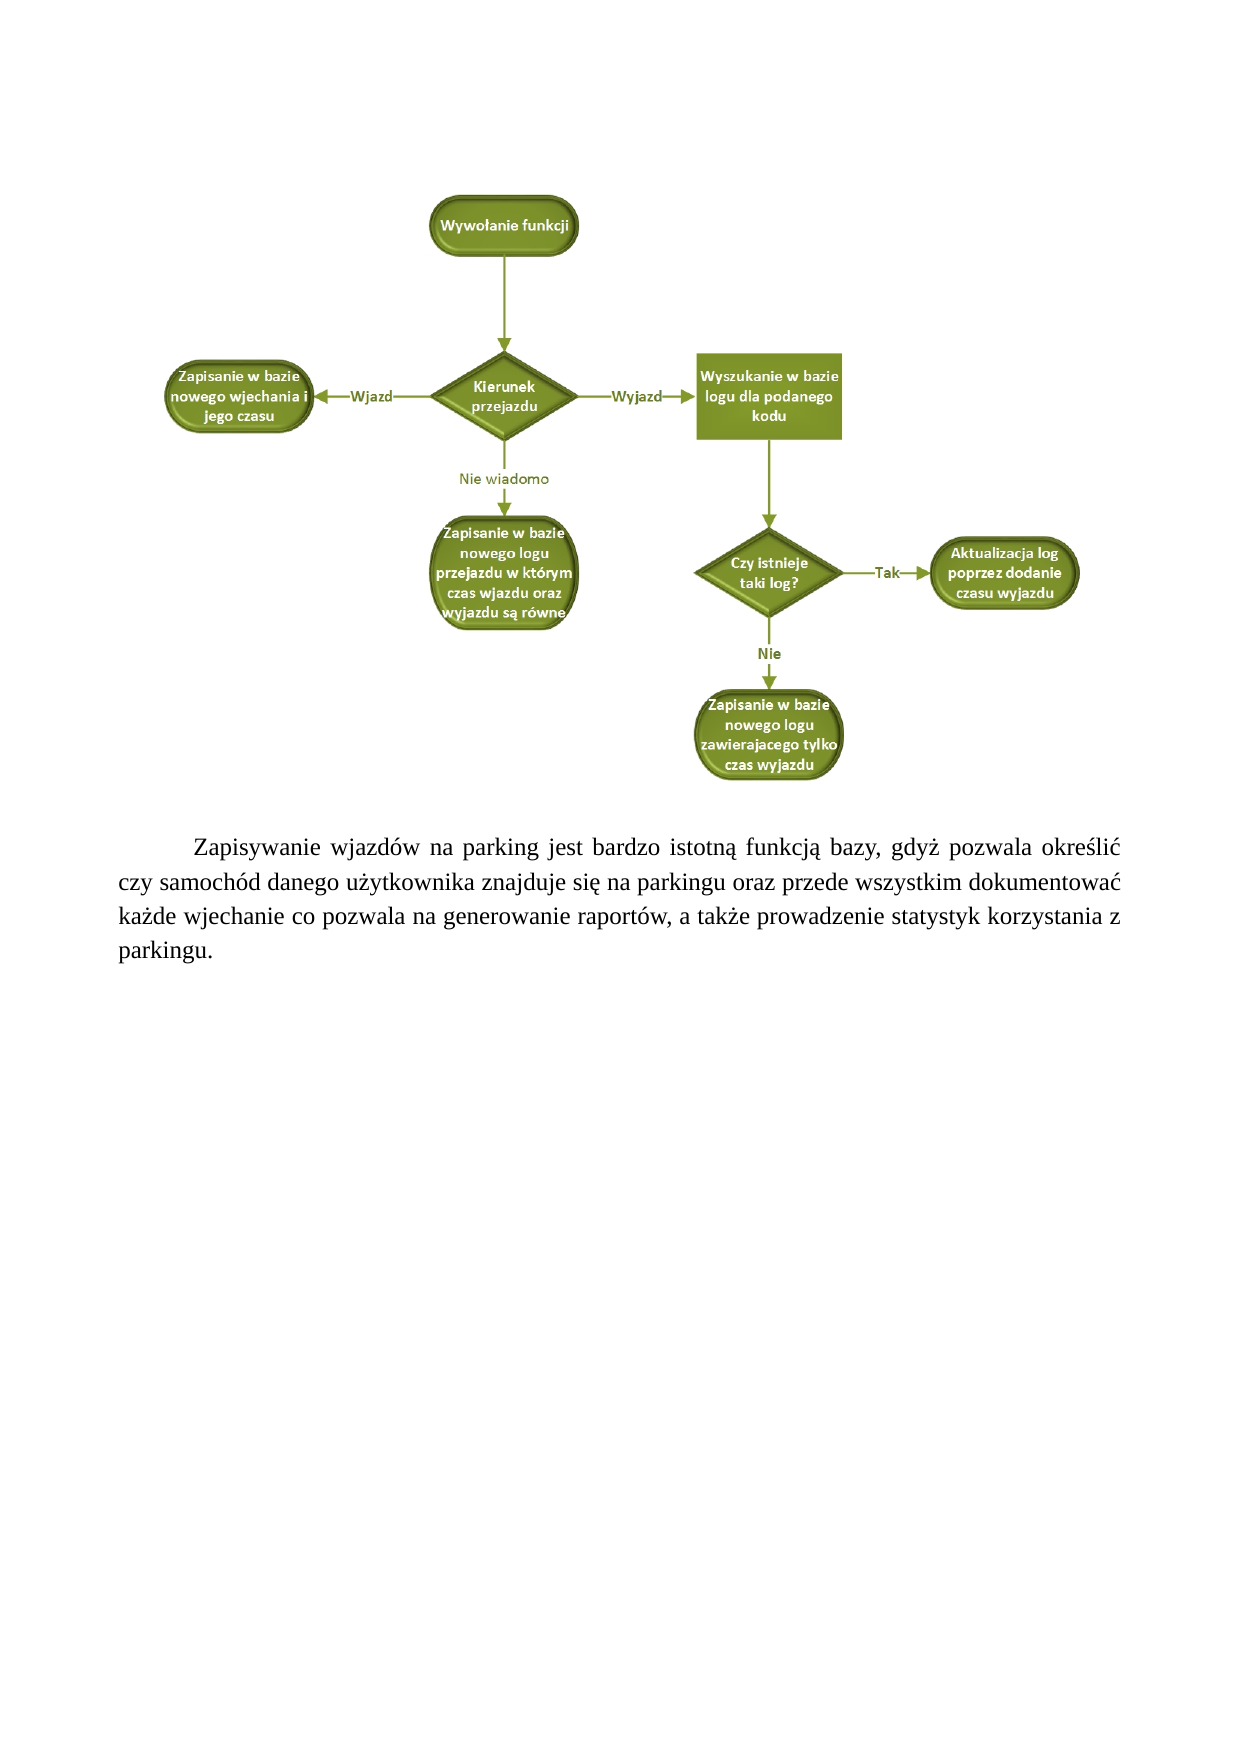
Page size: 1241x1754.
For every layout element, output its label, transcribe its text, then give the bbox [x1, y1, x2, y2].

text Zapisywanie wjazdów na parking jest bardzo istotną funkcją bazy, gdyż pozwala określić czy samochód danego użytkownika znajduje się na parkingu oraz przede wszystkim dokumentować każde wjechanie co pozwala na generowanie raportów, a także prowadzenie statystyk korzystania z parkingu. [118, 832, 1122, 964]
picture [160, 194, 1081, 783]
